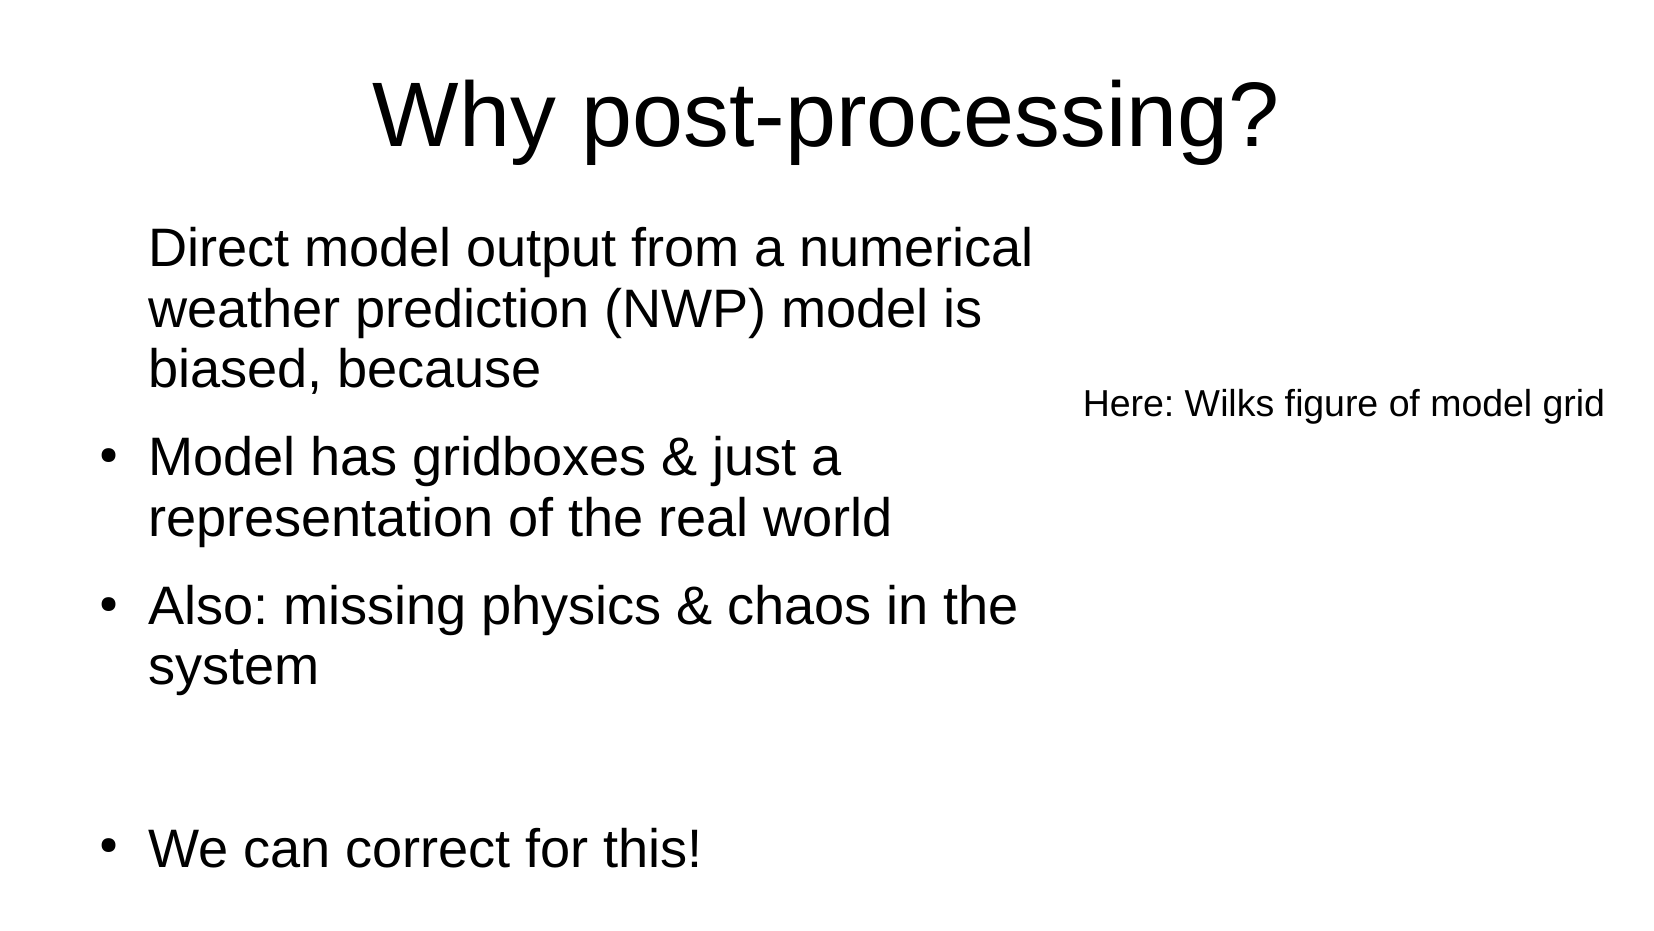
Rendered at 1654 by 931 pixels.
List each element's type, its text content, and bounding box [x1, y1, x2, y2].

title Why post-processing? [82, 37, 1571, 193]
text_box Here: Wilks figure of model grid [1068, 375, 1621, 432]
list Direct model output from a numerical weather prediction (NWP) model is biased, because Model has gridboxes & just a representation of the real world Also: missing physics & chaos in the system We can correct for this! [82, 217, 1066, 886]
